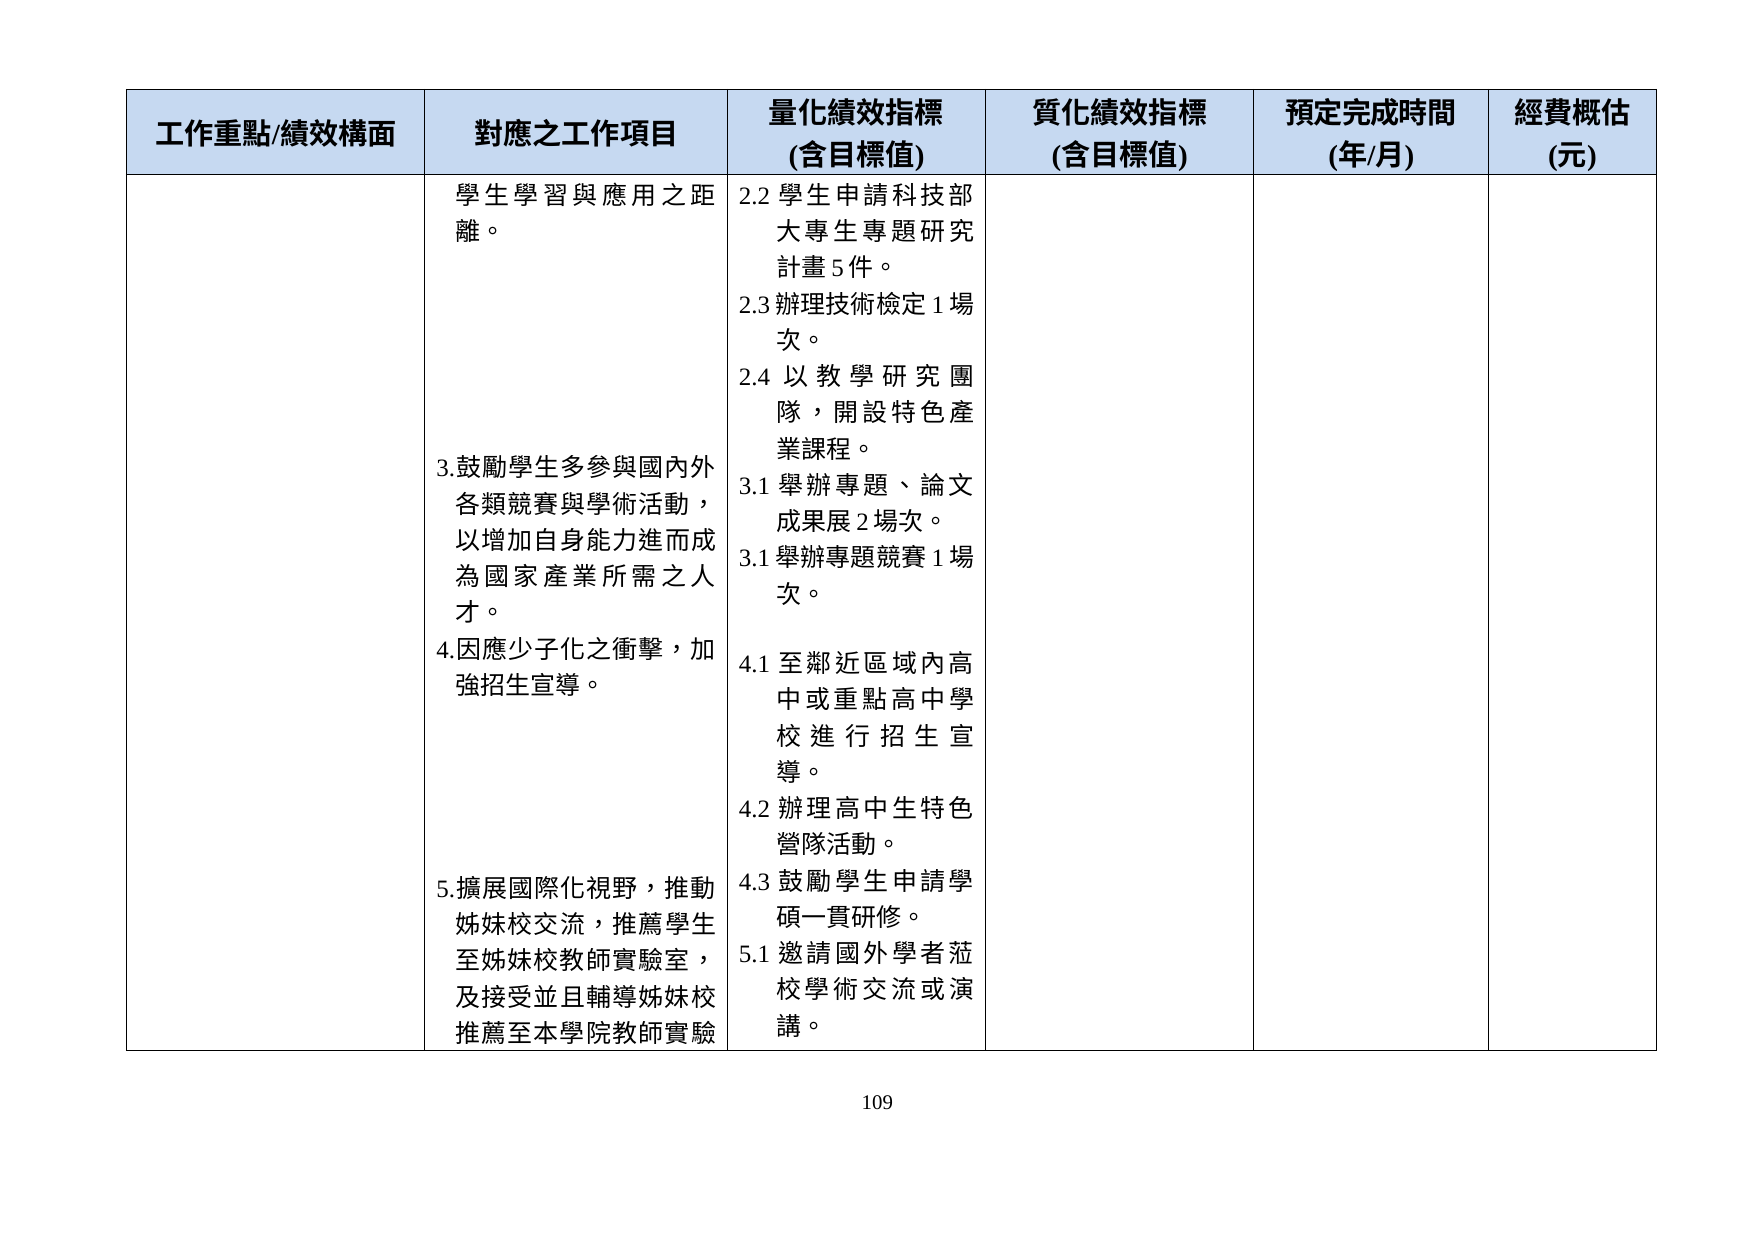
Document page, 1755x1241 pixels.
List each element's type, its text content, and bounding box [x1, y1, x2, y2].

table_header 量化績效指標 (含目標值) [728, 90, 985, 174]
table_cell [127, 175, 424, 1049]
table_cell [986, 175, 1253, 1049]
table_cell 2.2學生申請科技部大專生專題研究計畫5件。 2.3辦理技術檢定1場次。 2.4以教學研究團隊，開設特色產業課程。 3.1舉辦專題、論文成果展2場次。 3.1舉辦專題競賽1場次。 4.1至鄰近區域內高中或重點高中學校進行招生宣導。 4.2辦理高中生特色營隊活動。 4.3鼓勵學生申請學碩一貫研修。 5.1邀請國外學者蒞校學術交流或演講。 [728, 175, 985, 1049]
table_cell 學生學習與應用之距離。 3.鼓勵學生多參與國內外各類競賽與學術活動，以增加自身能力進而成為國家產業所需之人才。 4.因應少子化之衝擊，加強招生宣導。 5.擴展國際化視野，推動姊妹校交流，推薦學生至姊妹校教師實驗室，及接受並且輔導姊妹校推薦至本學院教師實驗 [425, 175, 727, 1049]
table_header 預定完成時間 (年/月) [1254, 90, 1488, 174]
table_header 經費概估 (元) [1489, 90, 1656, 174]
table_cell [1254, 175, 1488, 1049]
table_header 質化績效指標 (含目標值) [986, 90, 1253, 174]
table_header 工作重點/績效構面 [127, 90, 424, 174]
table_cell [1489, 175, 1656, 1049]
table_header 對應之工作項目 [425, 90, 727, 174]
